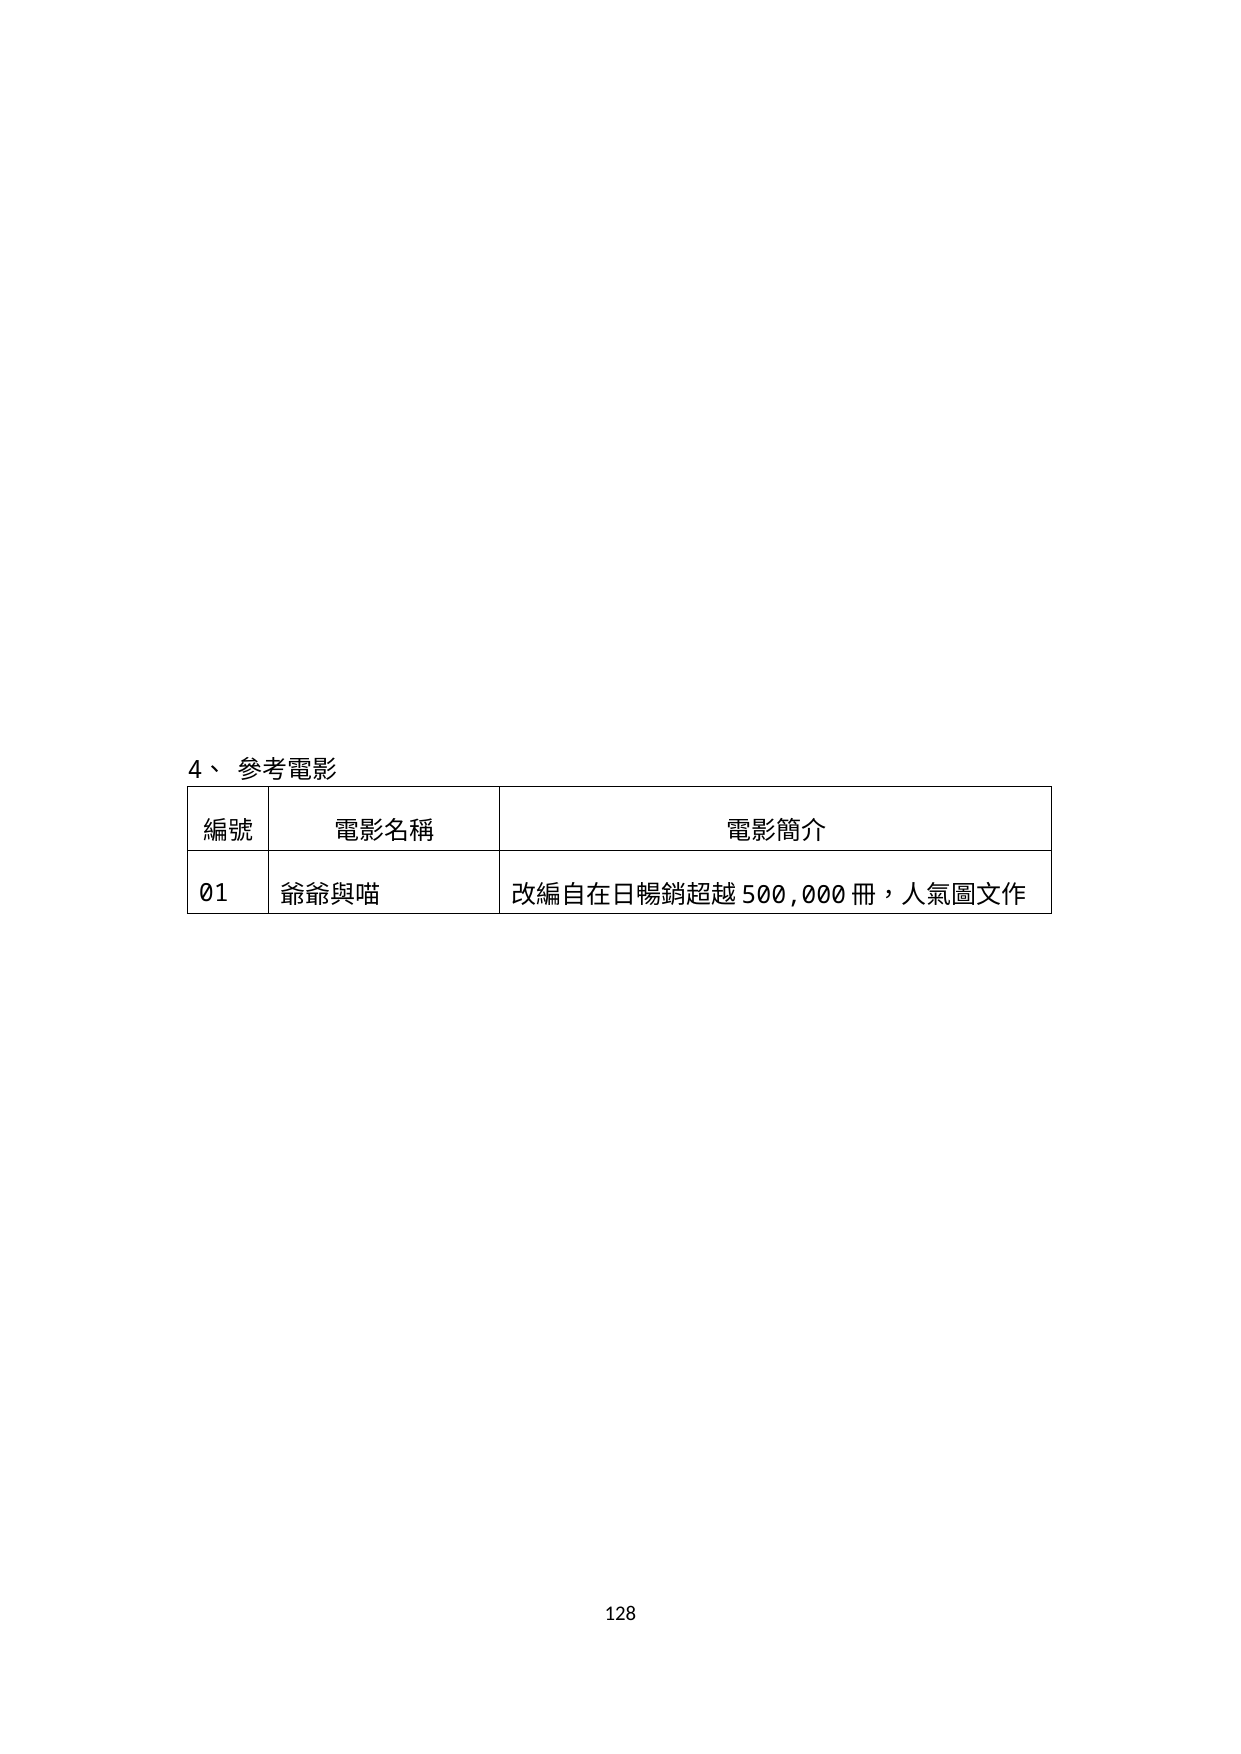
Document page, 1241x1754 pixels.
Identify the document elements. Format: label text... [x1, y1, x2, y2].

table_cell 爺爺與喵 [269, 851, 499, 913]
table_header 電影名稱 [269, 787, 499, 849]
table_cell 01 [188, 851, 268, 913]
table_header 編號 [188, 787, 268, 849]
table_cell 改編自在日暢銷超越500,000冊，人氣圖文作 [500, 851, 1051, 913]
table_header 電影簡介 [500, 787, 1051, 849]
list 參考電影 [187, 750, 1053, 786]
